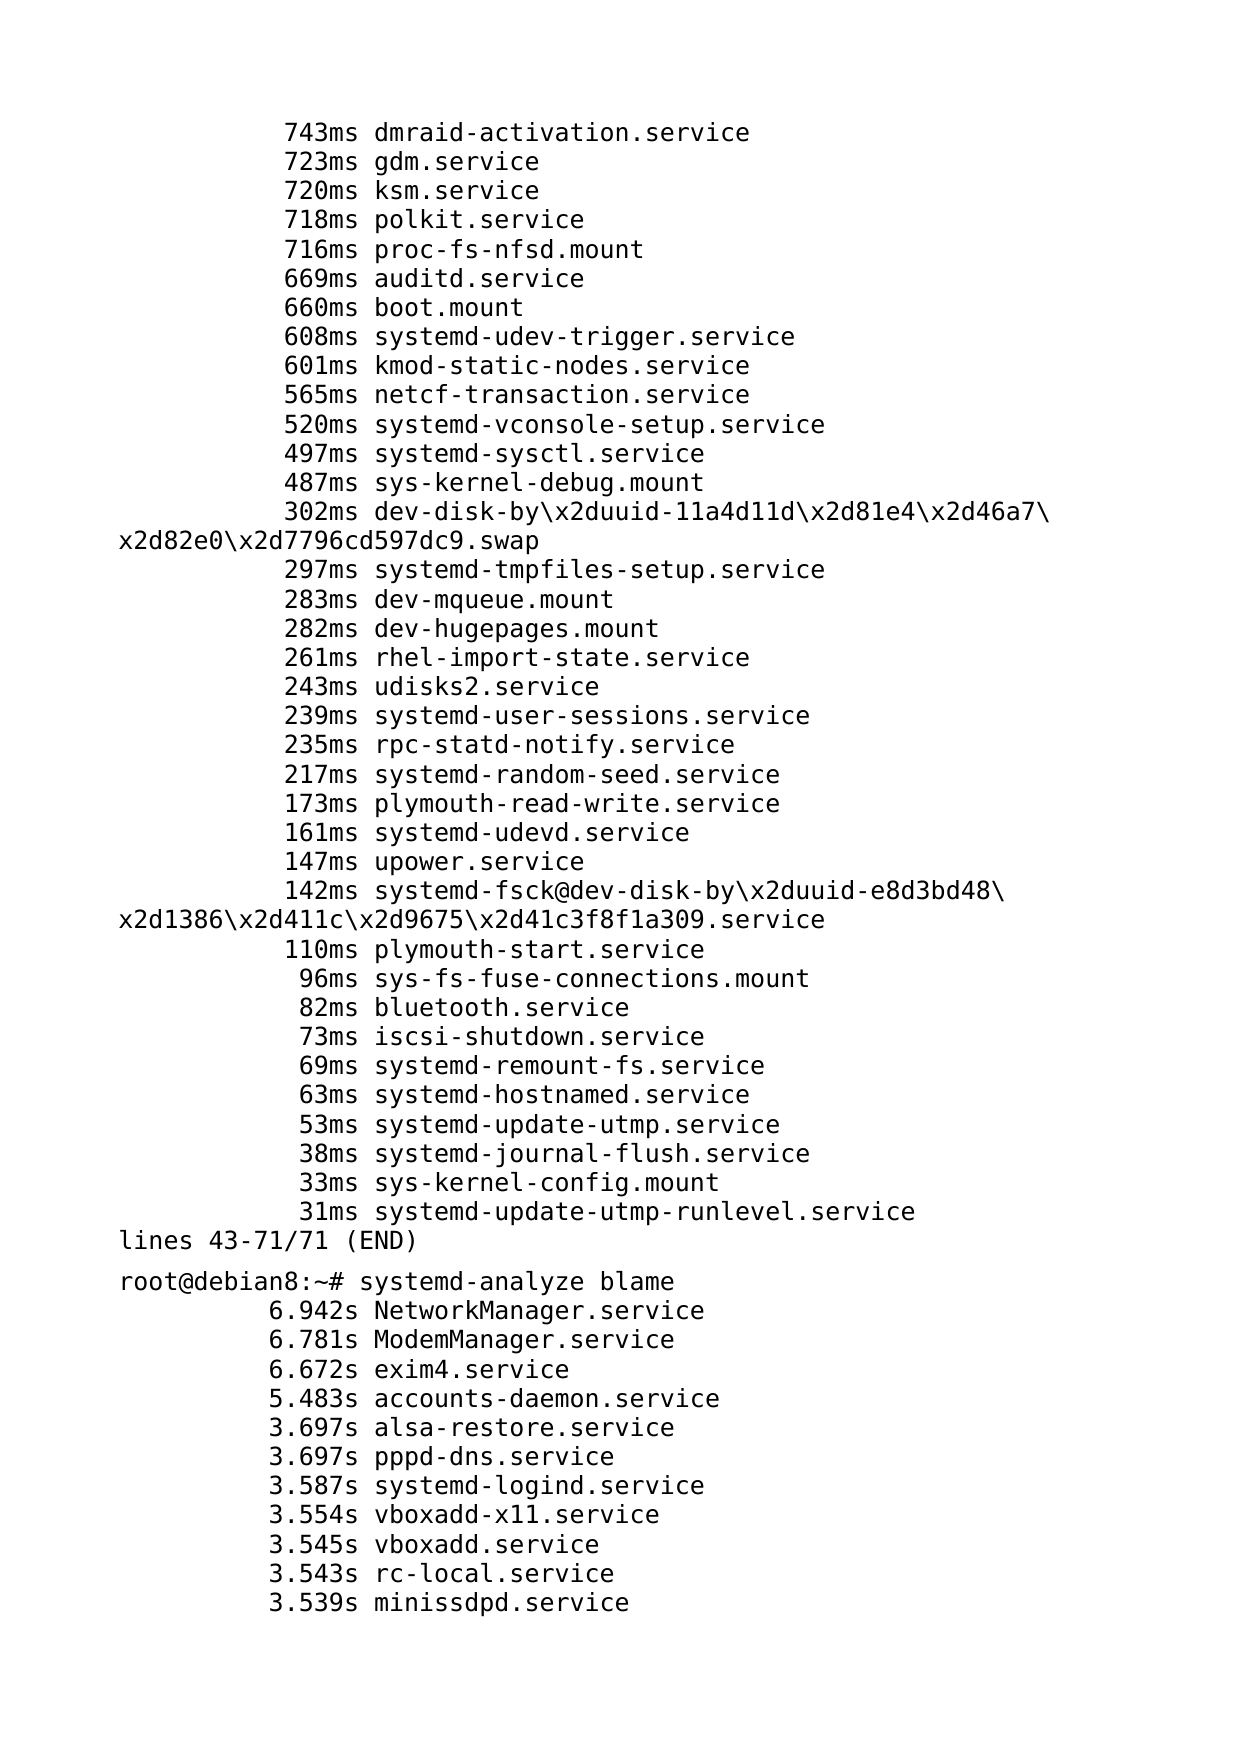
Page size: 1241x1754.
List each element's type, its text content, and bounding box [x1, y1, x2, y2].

text root@debian8:~# systemd-analyze blame 6.942s NetworkManager.service 6.781s ModemManager.service 6.672s exim4.service 5.483s accounts-daemon.service 3.697s alsa-restore.service 3.697s pppd-dns.service 3.587s systemd-logind.service 3.554s vboxadd-x11.service 3.545s vboxadd.service 3.543s rc-local.service 3.539s minissdpd.service [118, 1267, 1122, 1617]
text 743ms dmraid-activation.service 723ms gdm.service 720ms ksm.service 718ms polkit.service 716ms proc-fs-nfsd.mount 669ms auditd.service 660ms boot.mount 608ms systemd-udev-trigger.service 601ms kmod-static-nodes.service 565ms netcf-transaction.service 520ms systemd-vconsole-setup.service 497ms systemd-sysctl.service 487ms sys-kernel-debug.mount 302ms dev-disk-by\x2duuid-11a4d11d\x2d81e4\x2d46a7\x2d82e0\x2d7796cd597dc9.swap 297ms systemd-tmpfiles-setup.service 283ms dev-mqueue.mount 282ms dev-hugepages.mount 261ms rhel-import-state.service 243ms udisks2.service 239ms systemd-user-sessions.service 235ms rpc-statd-notify.service 217ms systemd-random-seed.service 173ms plymouth-read-write.service 161ms systemd-udevd.service 147ms upower.service 142ms systemd-fsck@dev-disk-by\x2duuid-e8d3bd48\x2d1386\x2d411c\x2d9675\x2d41c3f8f1a309.service 110ms plymouth-start.service 96ms sys-fs-fuse-connections.mount 82ms bluetooth.service 73ms iscsi-shutdown.service 69ms systemd-remount-fs.service 63ms systemd-hostnamed.service 53ms systemd-update-utmp.service 38ms systemd-journal-flush.service 33ms sys-kernel-config.mount 31ms systemd-update-utmp-runlevel.service lines 43-71/71 (END) [118, 118, 1122, 1256]
